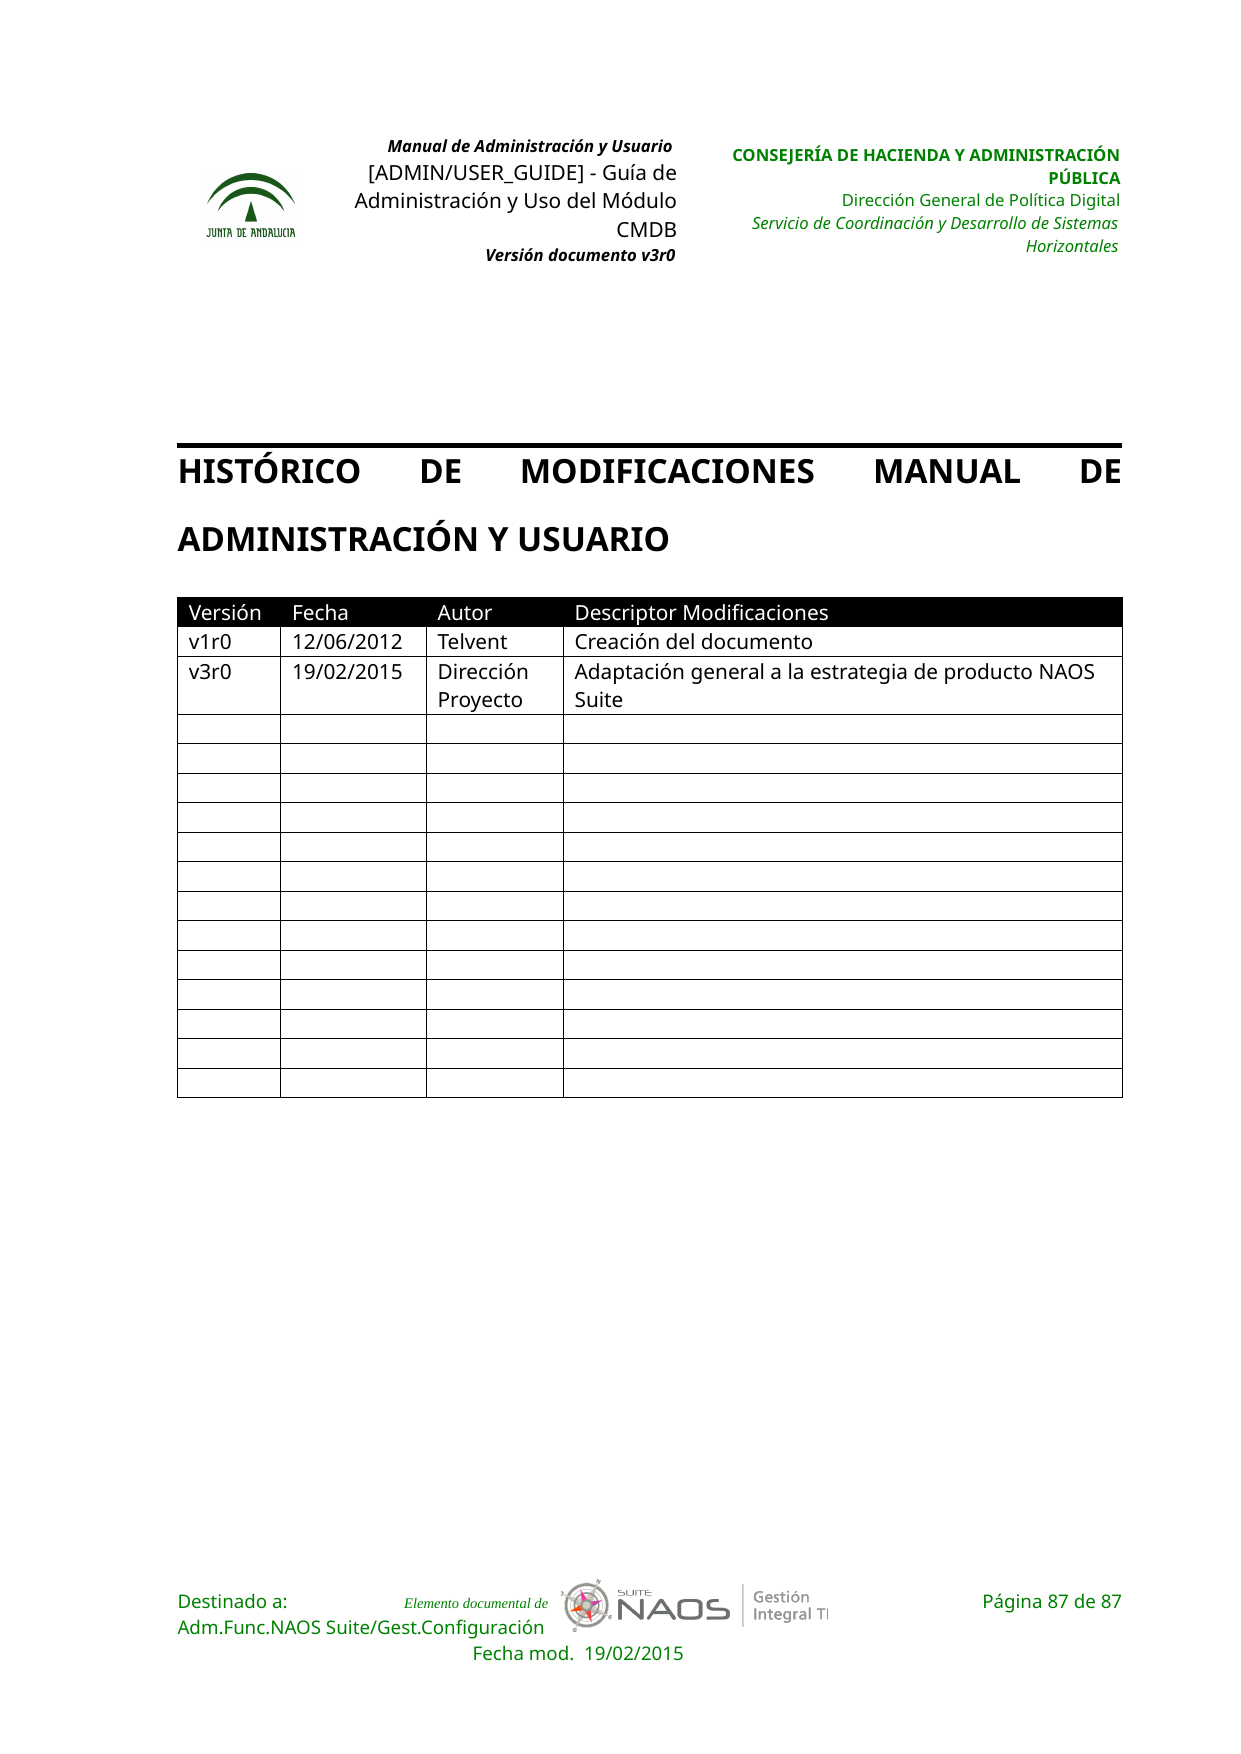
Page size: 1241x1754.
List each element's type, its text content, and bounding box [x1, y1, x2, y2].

table_cell [427, 862, 563, 891]
table_cell [281, 980, 426, 1008]
table_cell [564, 1039, 1122, 1067]
table_cell [178, 774, 280, 802]
table_cell [281, 774, 426, 802]
table_cell Adaptación general a la estrategia de producto NAOS Suite [564, 657, 1122, 714]
table_cell [281, 1010, 426, 1038]
table_cell [564, 744, 1122, 773]
table_cell [178, 803, 280, 832]
table_cell 19/02/2015 [281, 657, 426, 714]
table_cell [178, 862, 280, 891]
table_header Descriptor Modificaciones [564, 598, 1122, 626]
table_cell [281, 1039, 426, 1067]
table_cell [281, 833, 426, 861]
table_cell [564, 1010, 1122, 1038]
table_cell [281, 951, 426, 979]
table_cell [564, 715, 1122, 743]
table_cell [564, 892, 1122, 920]
table_cell 12/06/2012 [281, 627, 426, 656]
table_cell [281, 862, 426, 891]
table_cell [427, 1010, 563, 1038]
table_cell [281, 744, 426, 773]
table_cell [281, 1069, 426, 1097]
table_cell [564, 980, 1122, 1008]
table_cell v1r0 [178, 627, 280, 656]
text Histórico de Modificaciones Manual de Administración y Usuario [177, 448, 1122, 562]
table_header Fecha [281, 598, 426, 626]
table_cell [281, 803, 426, 832]
table_cell [427, 951, 563, 979]
table_cell [564, 951, 1122, 979]
picture [201, 173, 298, 241]
table_cell [178, 833, 280, 861]
picture [560, 1579, 829, 1632]
table_cell Creación del documento [564, 627, 1122, 656]
table_cell [178, 744, 280, 773]
table_cell [178, 1069, 280, 1097]
table_cell [178, 1039, 280, 1067]
table_cell [427, 833, 563, 861]
table_cell [178, 892, 280, 920]
table_cell [427, 980, 563, 1008]
table_cell [564, 921, 1122, 949]
table_cell [564, 1069, 1122, 1097]
table_cell [427, 892, 563, 920]
table_cell [564, 862, 1122, 891]
table_cell [427, 803, 563, 832]
table_cell [427, 774, 563, 802]
table_cell [178, 1010, 280, 1038]
table_cell [178, 921, 280, 949]
table_cell [564, 833, 1122, 861]
table_cell [281, 921, 426, 949]
table_cell [281, 892, 426, 920]
table_cell [427, 744, 563, 773]
table_cell [564, 774, 1122, 802]
table_header Versión [178, 598, 280, 626]
table_cell [281, 715, 426, 743]
table_cell [178, 951, 280, 979]
table_header Autor [427, 598, 563, 626]
table_cell [427, 1069, 563, 1097]
table_cell [427, 921, 563, 949]
table_cell Telvent [427, 627, 563, 656]
table_cell [427, 1039, 563, 1067]
table_cell [564, 803, 1122, 832]
table_cell v3r0 [178, 657, 280, 714]
table_cell [178, 980, 280, 1008]
table_cell [178, 715, 280, 743]
table_cell Dirección Proyecto [427, 657, 563, 714]
table_cell [427, 715, 563, 743]
